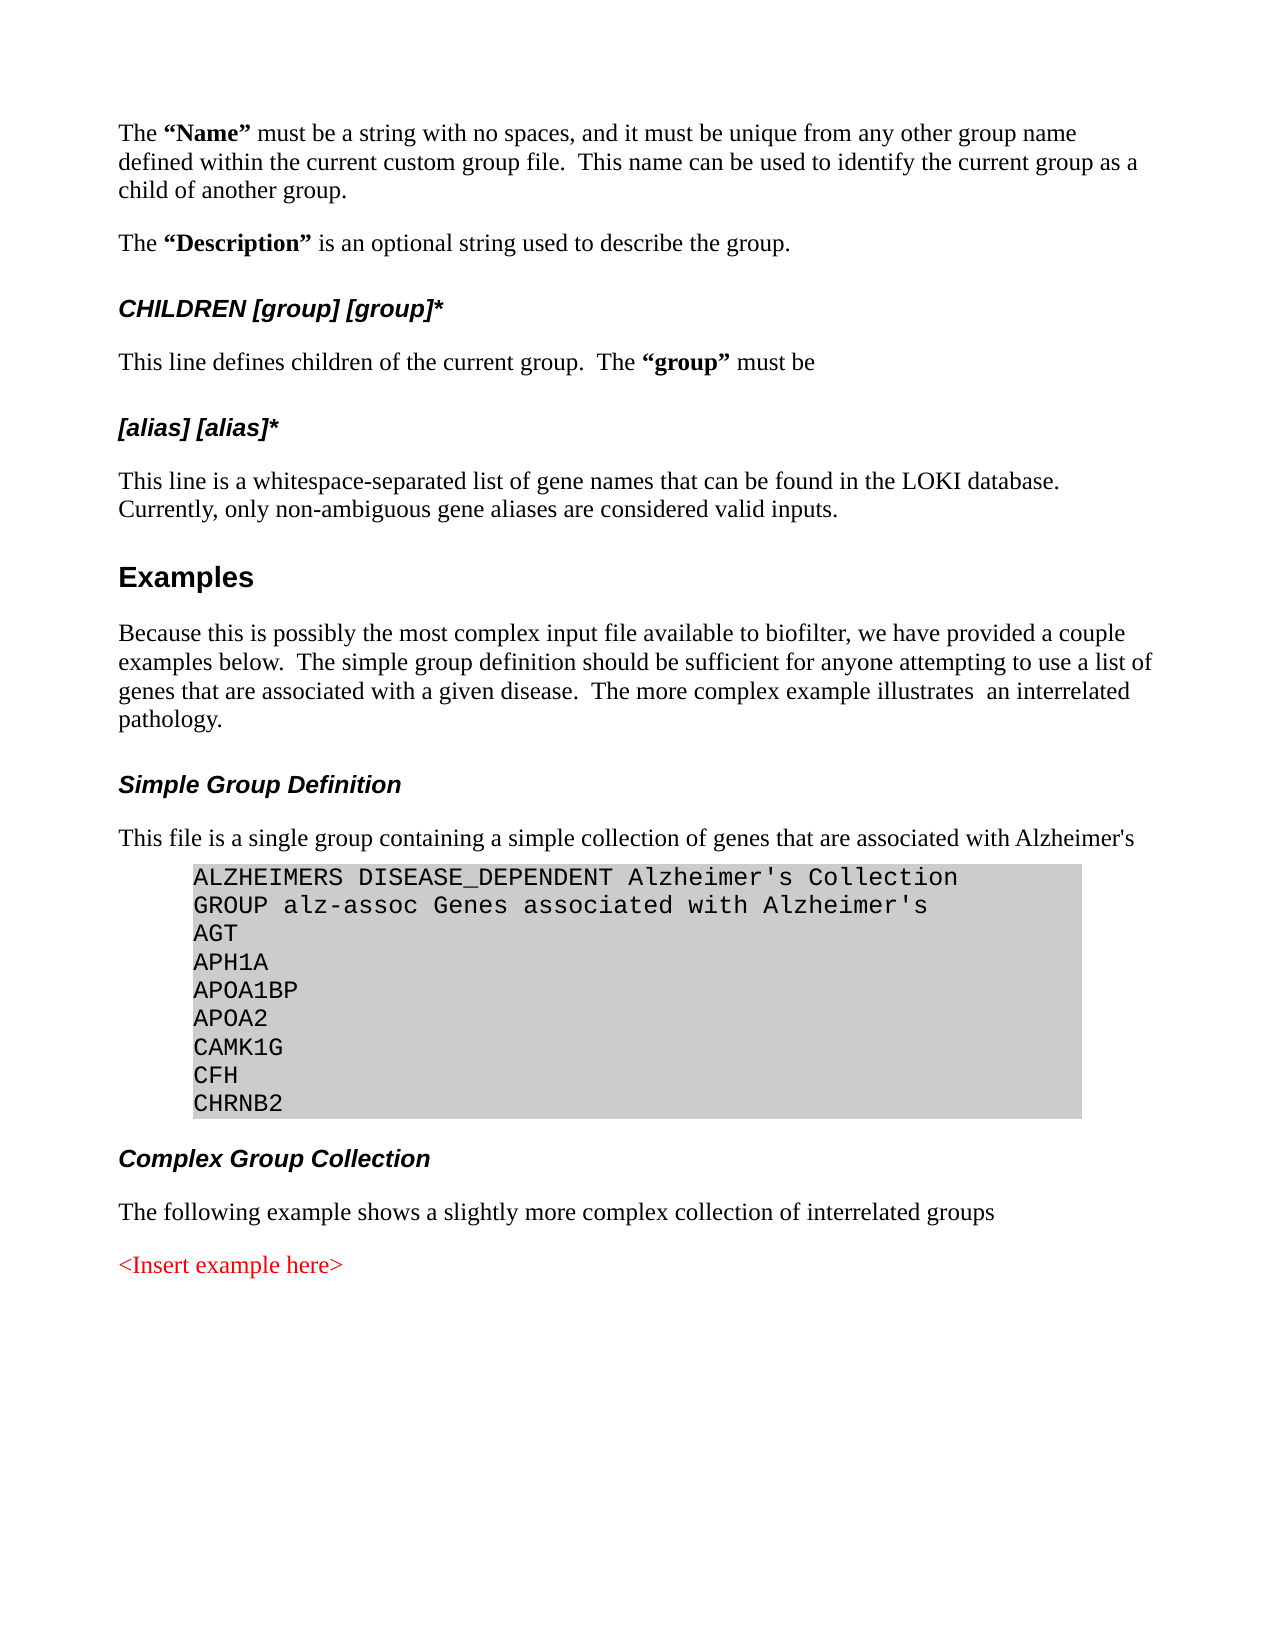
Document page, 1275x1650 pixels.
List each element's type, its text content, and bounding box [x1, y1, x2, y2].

text The “Description” is an optional string used to describe the group. [118, 228, 1157, 257]
subtitle CHILDREN [group] [group]* [118, 294, 1157, 323]
text CHRNB2 [193, 1091, 1082, 1119]
text This file is a single group containing a simple collection of genes that are associated with Alzheimer's [118, 823, 1157, 852]
text The following example shows a slightly more complex collection of interrelated groups [118, 1197, 1157, 1226]
text ALZHEIMERS DISEASE_DEPENDENT Alzheimer's Collection [193, 864, 1082, 892]
subtitle Simple Group Definition [118, 770, 1157, 799]
text Because this is possibly the most complex input file available to biofilter, we have provided a couple examples below. The simple group definition should be sufficient for anyone attempting to use a list of genes that are associated with a given disease. The more complex example illustrates an interrelated pathology. [118, 618, 1157, 733]
text This line defines children of the current group. The “group” must be [118, 347, 1157, 376]
text The “Name” must be a string with no spaces, and it must be unique from any other group name defined within the current custom group file. This name can be used to identify the current group as a child of another group. [118, 118, 1157, 204]
text APH1A [193, 949, 1082, 977]
text This line is a whitespace-separated list of gene names that can be found in the LOKI database. Currently, only non-ambiguous gene aliases are considered valid inputs. [118, 466, 1157, 523]
subtitle Complex Group Collection [118, 1144, 1157, 1173]
subtitle [alias] [alias]* [118, 413, 1157, 441]
text AGT [193, 921, 1082, 949]
text APOA2 [193, 1006, 1082, 1034]
text <Insert example here> [118, 1250, 1157, 1278]
text GROUP alz-assoc Genes associated with Alzheimer's [193, 892, 1082, 921]
text CFH [193, 1062, 1082, 1091]
text CAMK1G [193, 1034, 1082, 1062]
text APOA1BP [193, 977, 1082, 1006]
subtitle Examples [118, 560, 1157, 594]
